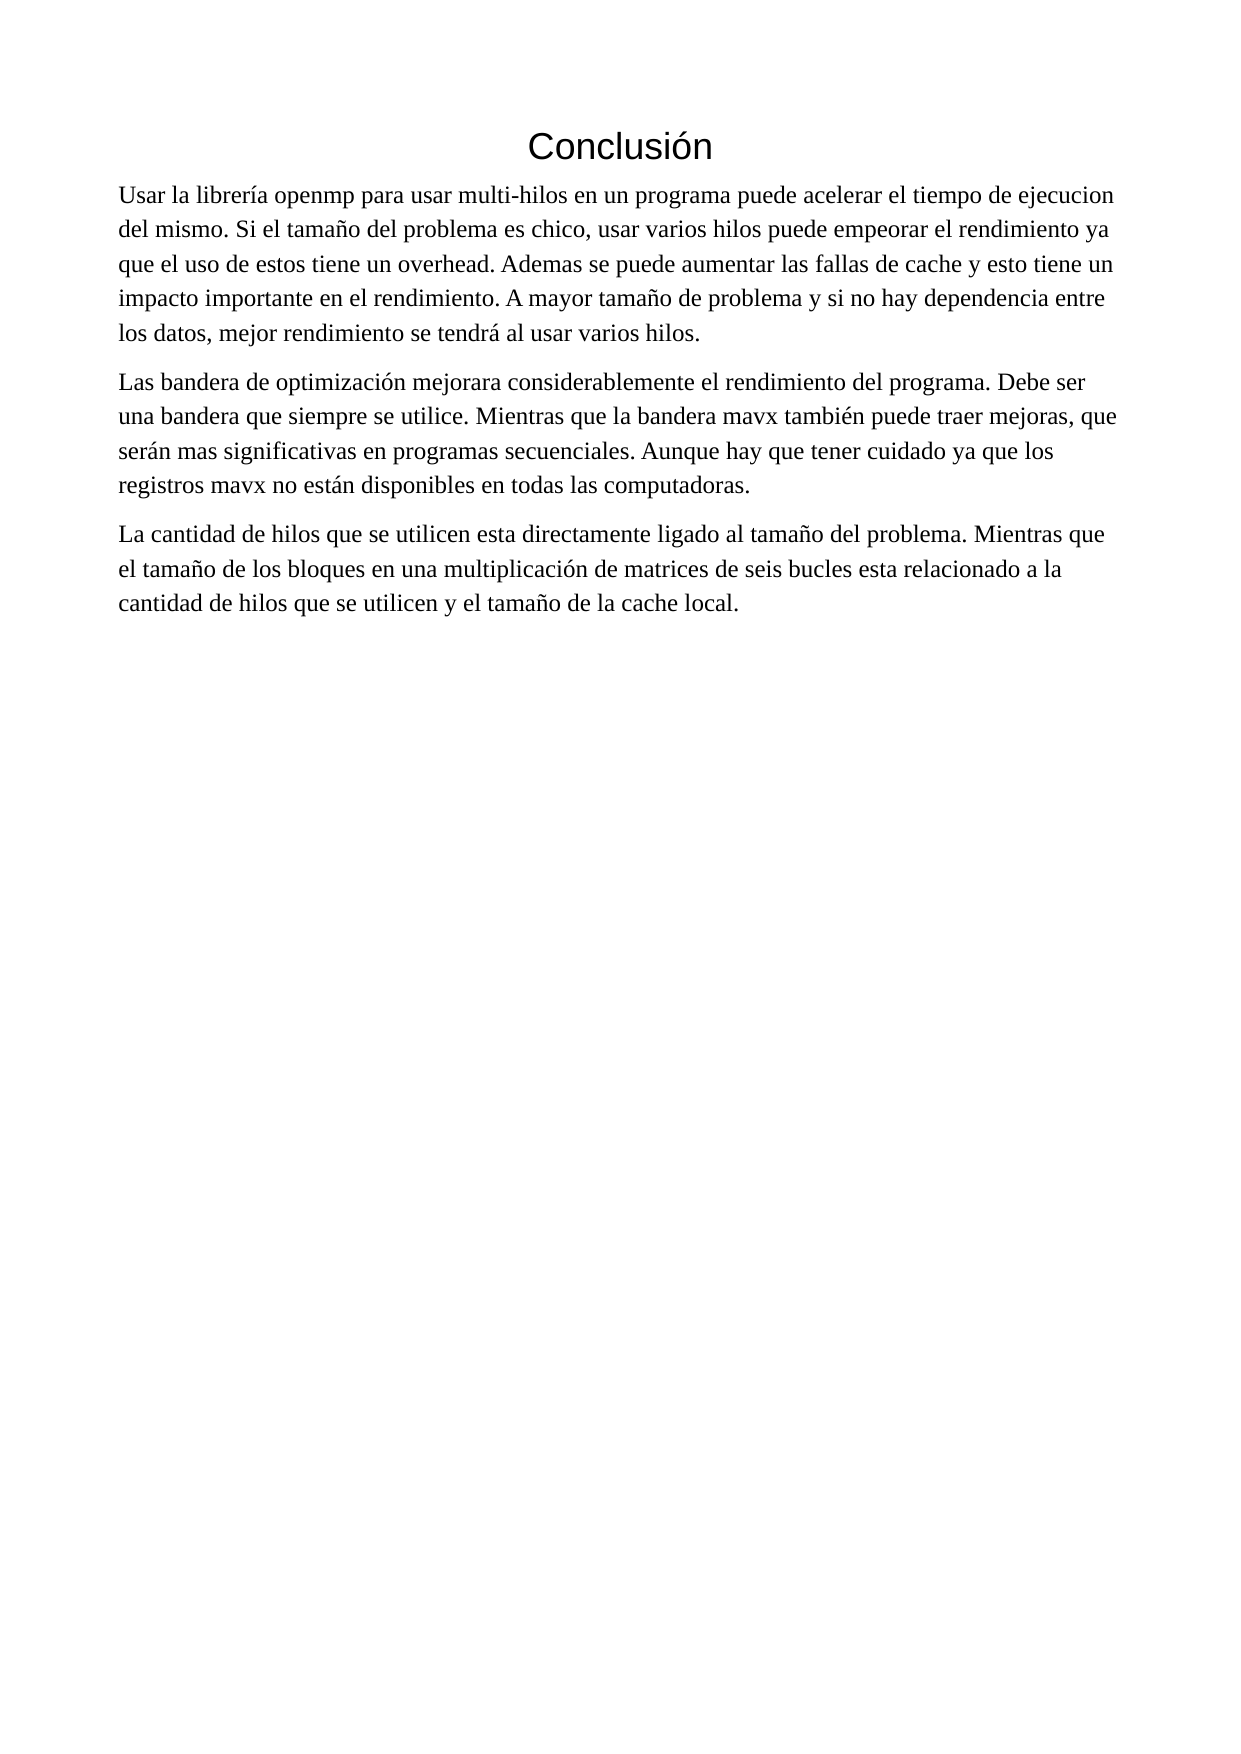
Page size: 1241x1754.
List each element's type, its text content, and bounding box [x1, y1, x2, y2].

text Las bandera de optimización mejorara considerablemente el rendimiento del programa. Debe ser una bandera que siempre se utilice. Mientras que la bandera mavx también puede traer mejoras, que serán mas significativas en programas secuenciales. Aunque hay que tener cuidado ya que los registros mavx no están disponibles en todas las computadoras. [118, 367, 1122, 499]
text Usar la librería openmp para usar multi-hilos en un programa puede acelerar el tiempo de ejecucion del mismo. Si el tamaño del problema es chico, usar varios hilos puede empeorar el rendimiento ya que el uso de estos tiene un overhead. Ademas se puede aumentar las fallas de cache y esto tiene un impacto importante en el rendimiento. A mayor tamaño de problema y si no hay dependencia entre los datos, mejor rendimiento se tendrá al usar varios hilos. [118, 180, 1122, 347]
subtitle Conclusión [118, 124, 1122, 167]
text La cantidad de hilos que se utilicen esta directamente ligado al tamaño del problema. Mientras que el tamaño de los bloques en una multiplicación de matrices de seis bucles esta relacionado a la cantidad de hilos que se utilicen y el tamaño de la cache local. [118, 519, 1122, 617]
